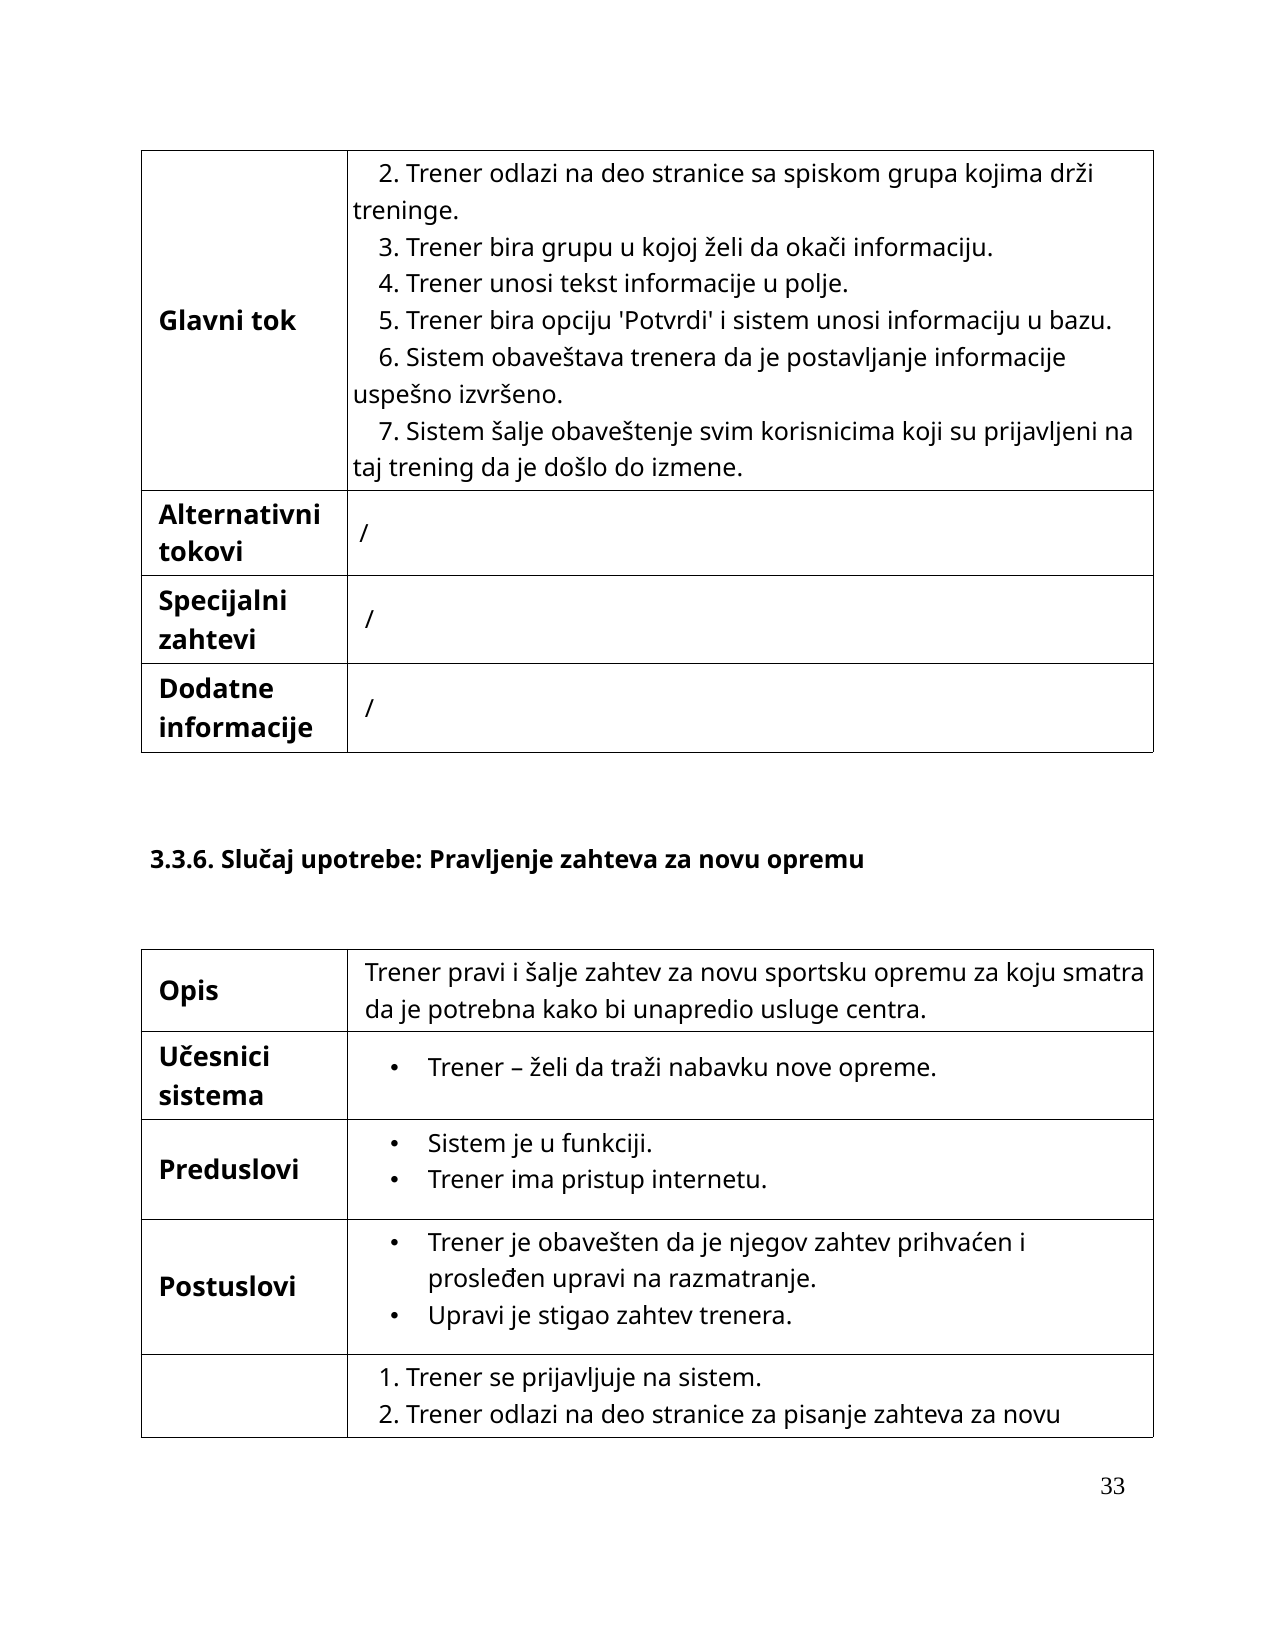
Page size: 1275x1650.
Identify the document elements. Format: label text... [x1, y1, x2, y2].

table_cell / [348, 576, 1153, 663]
text 3.3.6. Slučaj upotrebe: Pravljenje zahteva za novu opremu [150, 842, 1125, 876]
table_header Opis [142, 950, 347, 1031]
table_cell Preduslovi [142, 1120, 347, 1218]
table_cell Trener – želi da traži nabavku nove opreme. [348, 1032, 1153, 1119]
table_cell Sistem je u funkciji. Trener ima pristup internetu. [348, 1120, 1153, 1218]
table_cell Glavni tok [142, 151, 347, 490]
table_cell Specijalni zahtevi [142, 576, 347, 663]
table_cell Dodatne informacije [142, 664, 347, 752]
table_cell 1. Trener se prijavljuje na sistem. 2. Trener odlazi na deo stranice za pisanje zahteva za novu [348, 1355, 1153, 1437]
table_header Trener pravi i šalje zahtev za novu sportsku opremu za koju smatra da je potrebna kako bi unapredio usluge centra. [348, 950, 1153, 1031]
table_cell Alternativni tokovi [142, 491, 347, 575]
table_cell Postuslovi [142, 1220, 347, 1354]
table_cell 2. Trener odlazi na deo stranice sa spiskom grupa kojima drži treninge. 3. Trener bira grupu u kojoj želi da okači informaciju. 4. Trener unosi tekst informacije u polje. 5. Trener bira opciju 'Potvrdi' i sistem unosi informaciju u bazu. 6. Sistem obaveštava trenera da je postavljanje informacije uspešno izvršeno. 7. Sistem šalje obaveštenje svim korisnicima koji su prijavljeni na taj trening da je došlo do izmene. [348, 151, 1153, 490]
table_cell / [348, 664, 1153, 752]
table_cell [142, 1355, 347, 1437]
table_cell Trener je obavešten da je njegov zahtev prihvaćen i prosleđen upravi na razmatranje. Upravi je stigao zahtev trenera. [348, 1220, 1153, 1354]
table_cell / [348, 491, 1153, 575]
table_cell Učesnici sistema [142, 1032, 347, 1119]
